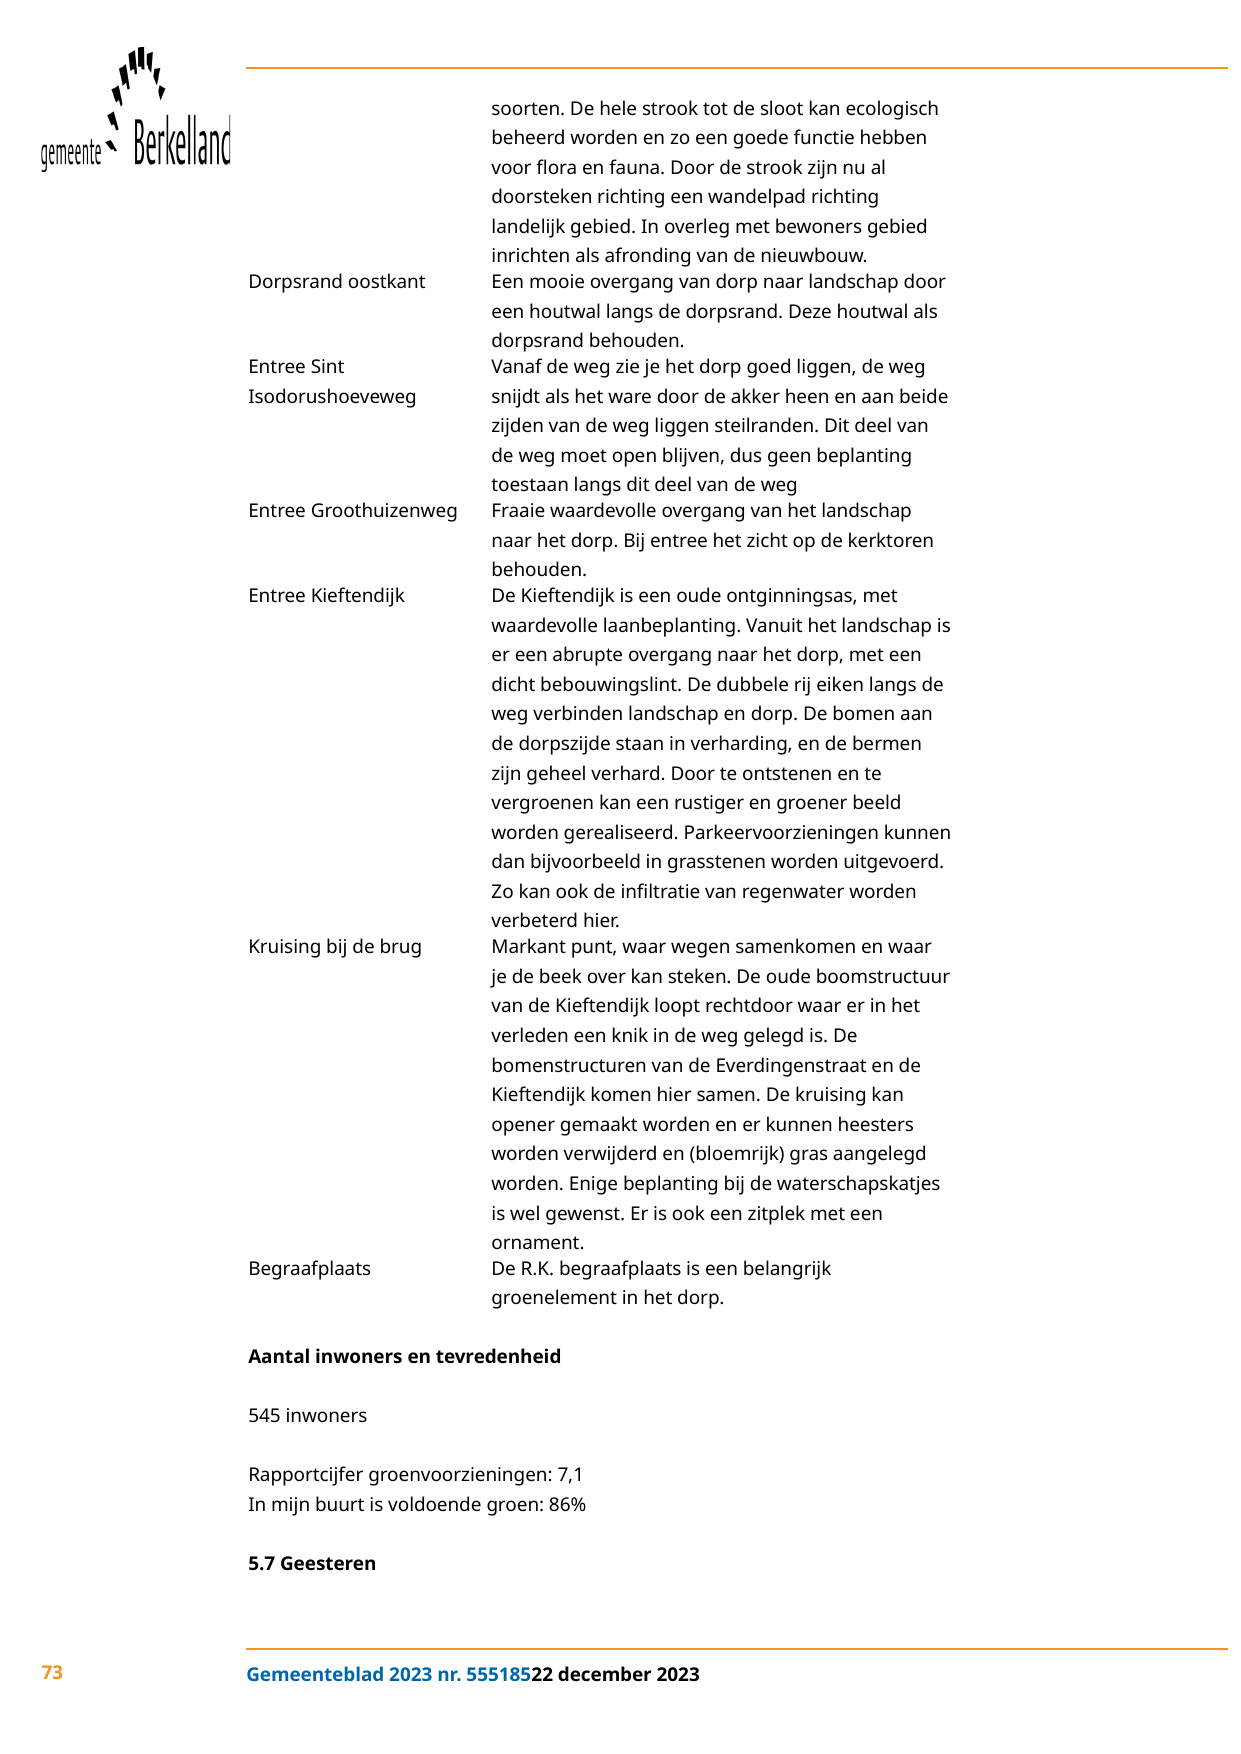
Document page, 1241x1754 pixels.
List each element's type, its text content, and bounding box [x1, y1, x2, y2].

table_cell Begraafplaats [248, 1255, 491, 1310]
table_cell [952, 269, 1152, 353]
table_cell De R.K. begraafplaats is een belangrijk groenelement in het dorp. [491, 1255, 952, 1310]
table_cell [248, 95, 491, 268]
text Aantal inwoners en tevredenheid [248, 1343, 1152, 1369]
text Rapportcijfer groenvoorzieningen: 7,1 [248, 1461, 1152, 1487]
table_cell Een mooie overgang van dorp naar landschap door een houtwal langs de dorpsrand. Deze houtwal als dorpsrand behouden. [491, 269, 952, 353]
table_cell Vanaf de weg zie je het dorp goed liggen, de weg snijdt als het ware door de akker heen en aan beide zijden van de weg liggen steilranden. Dit deel van de weg moet open blijven, dus geen beplanting toestaan langs dit deel van de weg [491, 353, 952, 497]
table_cell soorten. De hele strook tot de sloot kan ecologisch beheerd worden en zo een goede functie hebben voor flora en fauna. Door de strook zijn nu al doorsteken richting een wandelpad richting landelijk gebied. In overleg met bewoners gebied inrichten als afronding van de nieuwbouw. [491, 95, 952, 268]
table_cell [952, 353, 1152, 497]
table_cell Dorpsrand oostkant [248, 269, 491, 353]
table_cell [952, 934, 1152, 1255]
table_cell Entree Sint Isodorushoeveweg [248, 353, 491, 497]
table_cell Markant punt, waar wegen samenkomen en waar je de beek over kan steken. De oude boomstructuur van de Kieftendijk loopt rechtdoor waar er in het verleden een knik in de weg gelegd is. De bomenstructuren van de Everdingenstraat en de Kieftendijk komen hier samen. De kruising kan opener gemaakt worden en er kunnen heesters worden verwijderd en (bloemrijk) gras aangelegd worden. Enige beplanting bij de waterschapskatjes is wel gewenst. Er is ook een zitplek met een ornament. [491, 934, 952, 1255]
text 545 inwoners [248, 1402, 1152, 1428]
table_cell [952, 582, 1152, 933]
text 5.7 Geesteren [248, 1550, 1152, 1576]
table_cell [952, 498, 1152, 582]
picture [41, 47, 231, 172]
table_cell Fraaie waardevolle overgang van het landschap naar het dorp. Bij entree het zicht op de kerktoren behouden. [491, 498, 952, 582]
table_cell Kruising bij de brug [248, 934, 491, 1255]
table_cell [952, 95, 1152, 268]
table_cell Entree Kieftendijk [248, 582, 491, 933]
table_cell De Kieftendijk is een oude ontginningsas, met waardevolle laanbeplanting. Vanuit het landschap is er een abrupte overgang naar het dorp, met een dicht bebouwingslint. De dubbele rij eiken langs de weg verbinden landschap en dorp. De bomen aan de dorpszijde staan in verharding, en de bermen zijn geheel verhard. Door te ontstenen en te vergroenen kan een rustiger en groener beeld worden gerealiseerd. Parkeervoorzieningen kunnen dan bijvoorbeeld in grasstenen worden uitgevoerd. Zo kan ook de infiltratie van regenwater worden verbeterd hier. [491, 582, 952, 933]
table_cell Entree Groothuizenweg [248, 498, 491, 582]
text In mijn buurt is voldoende groen: 86% [248, 1491, 1152, 1517]
table_cell [952, 1255, 1152, 1310]
